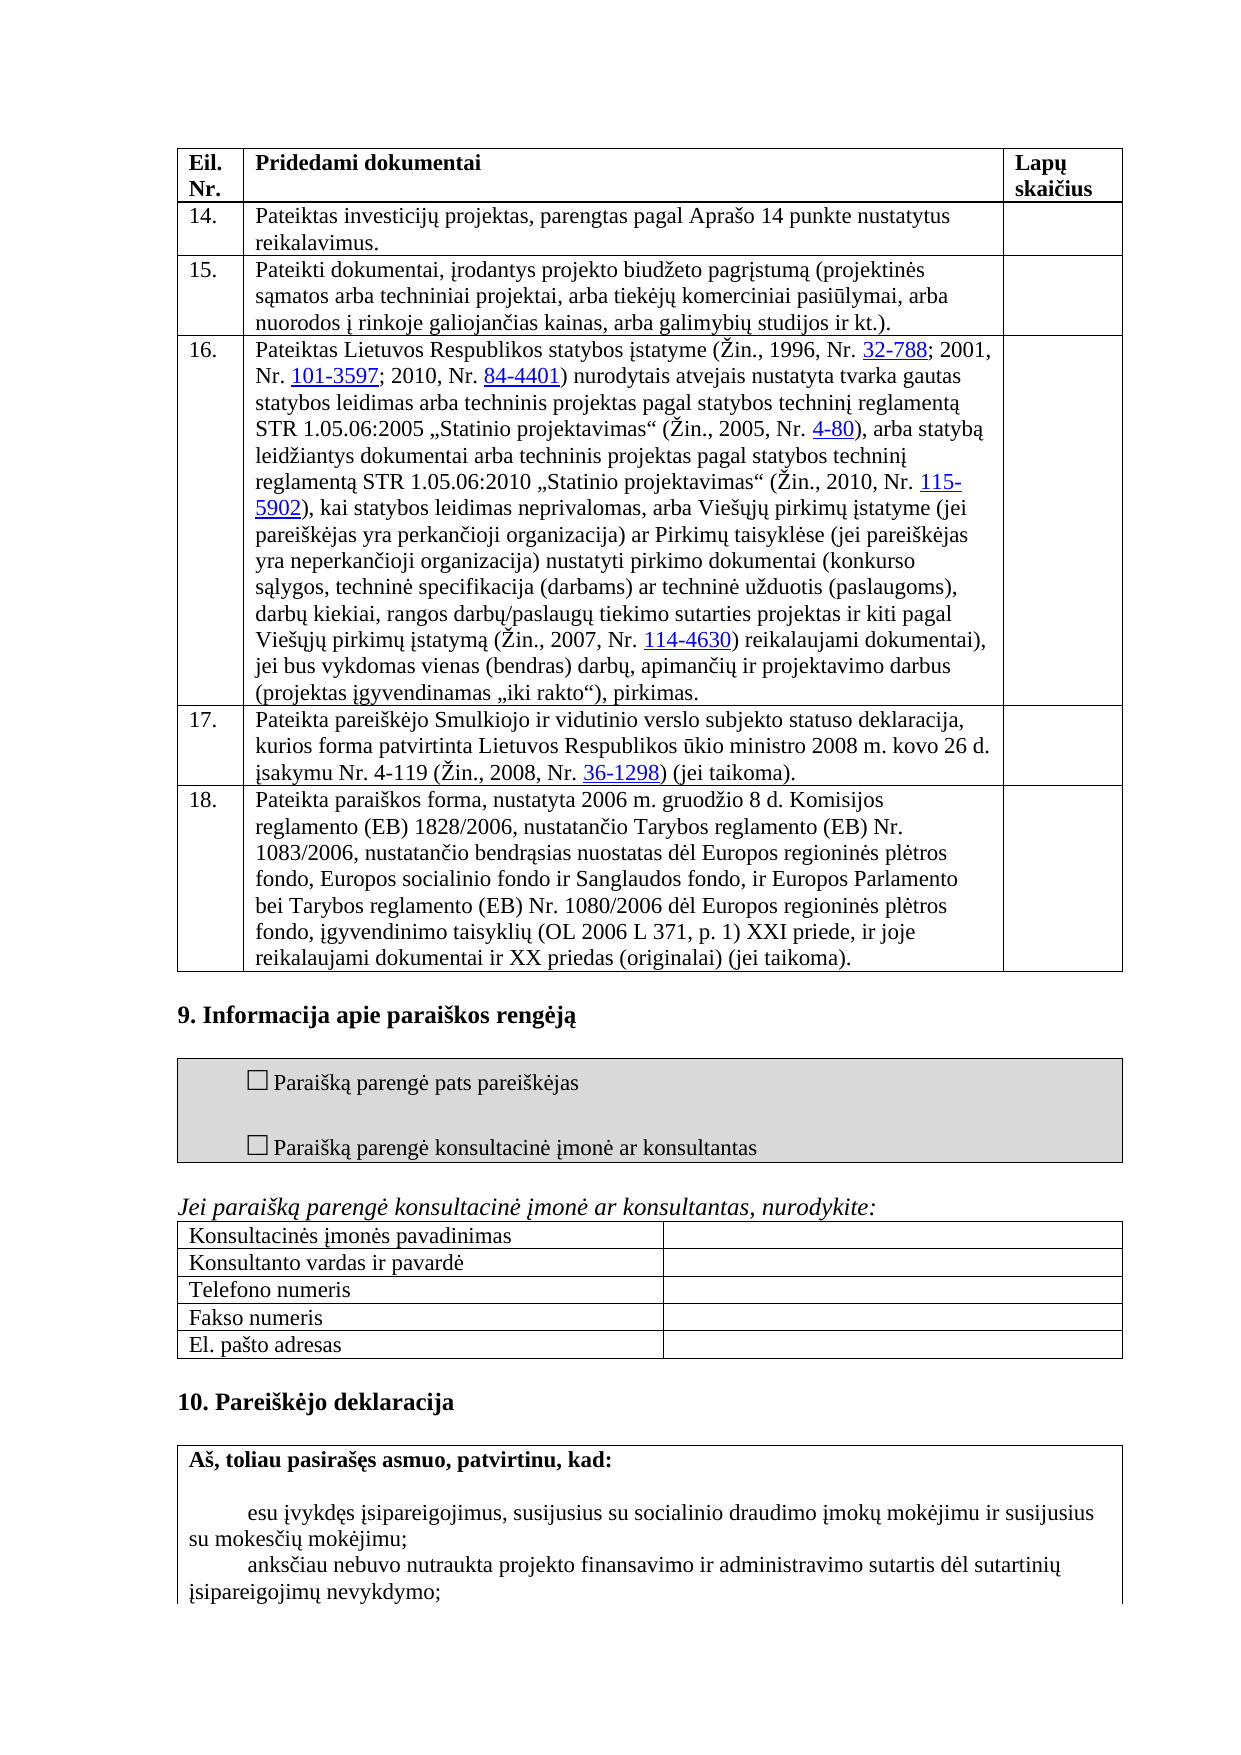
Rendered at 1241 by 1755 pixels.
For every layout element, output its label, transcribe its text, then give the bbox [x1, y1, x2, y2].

table_cell [1004, 786, 1122, 971]
table_header Eil. Nr. [178, 149, 243, 201]
table_header [664, 1222, 1122, 1248]
text 9. Informacija apie paraiškos rengėją [177, 1001, 1122, 1029]
table_cell [664, 1249, 1122, 1276]
table_cell [1004, 256, 1122, 335]
table_cell Pateiktas investicijų projektas, parengtas pagal Aprašo 14 punkte nustatytus reikalavimus. [244, 203, 1003, 255]
table_cell [1004, 203, 1122, 255]
table_cell Telefono numeris [178, 1277, 663, 1303]
table_cell [1004, 706, 1122, 785]
table_cell 18. [178, 786, 243, 971]
table_cell Pateikti dokumentai, įrodantys projekto biudžeto pagrįstumą (projektinės sąmatos arba techniniai projektai, arba tiekėjų komerciniai pasiūlymai, arba nuorodos į rinkoje galiojančias kainas, arba galimybių studijos ir kt.). [244, 256, 1003, 335]
table_cell [664, 1304, 1122, 1330]
table_cell 17. [178, 706, 243, 785]
table_cell Konsultanto vardas ir pavardė [178, 1249, 663, 1276]
table_header Aš, toliau pasirašęs asmuo, patvirtinu, kad: esu įvykdęs įsipareigojimus, susijusius su socialinio draudimo įmokų mokėjimu ir susijusius su mokesčių mokėjimu; anksčiau nebuvo nutraukta projekto finansavimo ir administravimo sutartis dėl sutartinių įsipareigojimų nevykdymo; [178, 1446, 1122, 1604]
table_cell [1004, 336, 1122, 705]
table_cell Pateikta pareiškėjo Smulkiojo ir vidutinio verslo subjekto statuso deklaracija, kurios forma patvirtinta Lietuvos Respublikos ūkio ministro 2008 m. kovo 26 d. įsakymu Nr. 4-119 (Žin., 2008, Nr. 36-1298) (jei taikoma). [244, 706, 1003, 785]
table_cell Pateiktas Lietuvos Respublikos statybos įstatyme (Žin., 1996, Nr. 32-788; 2001, Nr. 101-3597; 2010, Nr. 84-4401) nurodytais atvejais nustatyta tvarka gautas statybos leidimas arba techninis projektas pagal statybos techninį reglamentą STR 1.05.06:2005 „Statinio projektavimas“ (Žin., 2005, Nr. 4-80), arba statybą leidžiantys dokumentai arba techninis projektas pagal statybos techninį reglamentą STR 1.05.06:2010 „Statinio projektavimas“ (Žin., 2010, Nr. 115-5902), kai statybos leidimas neprivalomas, arba Viešųjų pirkimų įstatyme (jei pareiškėjas yra perkančioji organizacija) ar Pirkimų taisyklėse (jei pareiškėjas yra neperkančioji organizacija) nustatyti pirkimo dokumentai (konkurso sąlygos, techninė specifikacija (darbams) ar techninė užduotis (paslaugoms), darbų kiekiai, rangos darbų/paslaugų tiekimo sutarties projektas ir kiti pagal Viešųjų pirkimų įstatymą (Žin., 2007, Nr. 114-4630) reikalaujami dokumentai), jei bus vykdomas vienas (bendras) darbų, apimančių ir projektavimo darbus (projektas įgyvendinamas „iki rakto“), pirkimas. [244, 336, 1003, 705]
table_cell El. pašto adresas [178, 1331, 663, 1358]
text Jei paraišką parengė konsultacinė įmonė ar konsultantas, nurodykite: [177, 1192, 1122, 1221]
table_header Lapų skaičius [1004, 149, 1122, 201]
table_header □ Paraišką parengė pats pareiškėjas □ Paraišką parengė konsultacinė įmonė ar konsultantas [178, 1059, 1122, 1162]
table_cell [664, 1277, 1122, 1303]
table_header Pridedami dokumentai [244, 149, 1003, 201]
text 10. Pareiškėjo deklaracija [177, 1387, 1122, 1416]
table_cell 16. [178, 336, 243, 705]
table_header Konsultacinės įmonės pavadinimas [178, 1222, 663, 1248]
table_cell 14. [178, 203, 243, 255]
table_cell 15. [178, 256, 243, 335]
table_cell [664, 1331, 1122, 1358]
table_cell Pateikta paraiškos forma, nustatyta 2006 m. gruodžio 8 d. Komisijos reglamento (EB) 1828/2006, nustatančio Tarybos reglamento (EB) Nr. 1083/2006, nustatančio bendrąsias nuostatas dėl Europos regioninės plėtros fondo, Europos socialinio fondo ir Sanglaudos fondo, ir Europos Parlamento bei Tarybos reglamento (EB) Nr. 1080/2006 dėl Europos regioninės plėtros fondo, įgyvendinimo taisyklių (OL 2006 L 371, p. 1) XXI priede, ir joje reikalaujami dokumentai ir XX priedas (originalai) (jei taikoma). [244, 786, 1003, 971]
table_cell Fakso numeris [178, 1304, 663, 1330]
